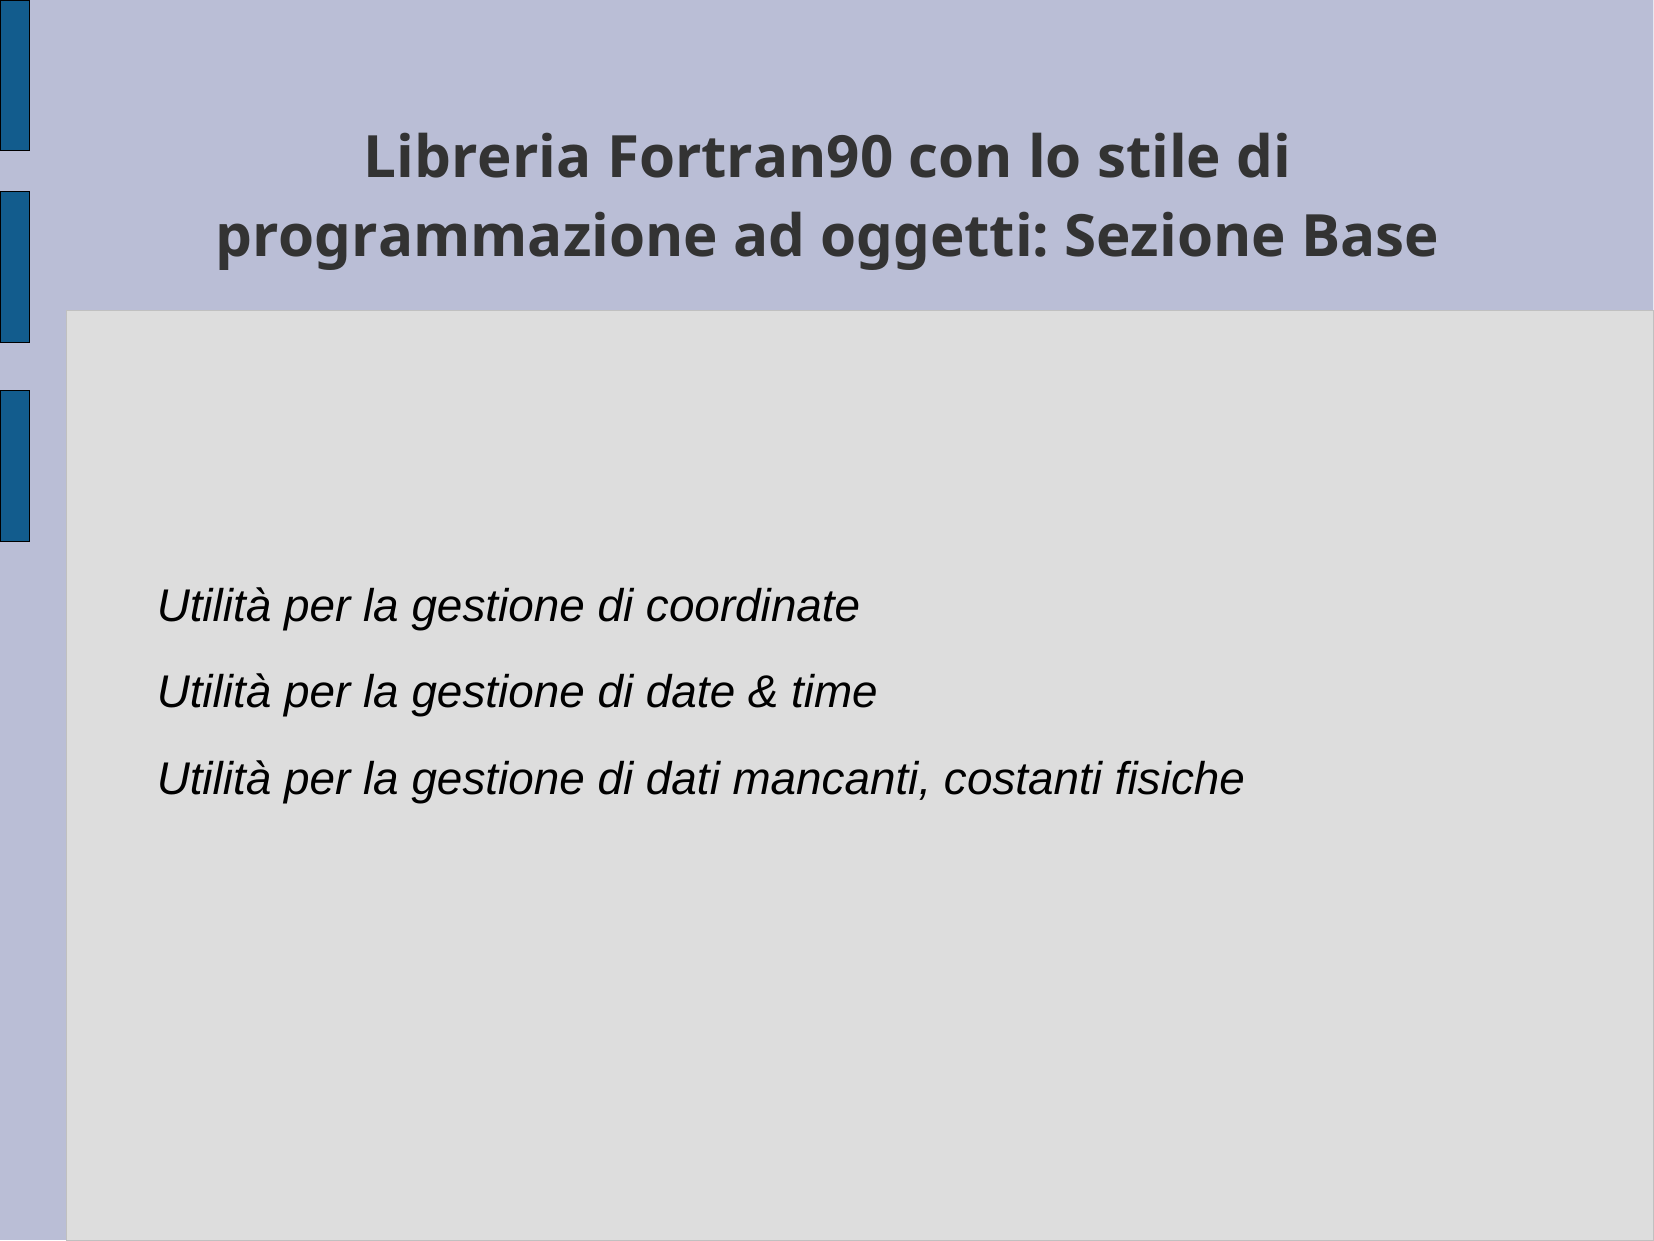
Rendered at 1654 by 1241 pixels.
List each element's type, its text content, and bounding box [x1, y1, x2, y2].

title Libreria Fortran90 con lo stile di programmazione ad oggetti: Sezione Base [121, 71, 1534, 318]
subtitle Utilità per la gestione di coordinate Utilità per la gestione di date & time Utilità per la gestione di dati mancanti, costanti fisiche [121, 344, 1534, 1127]
